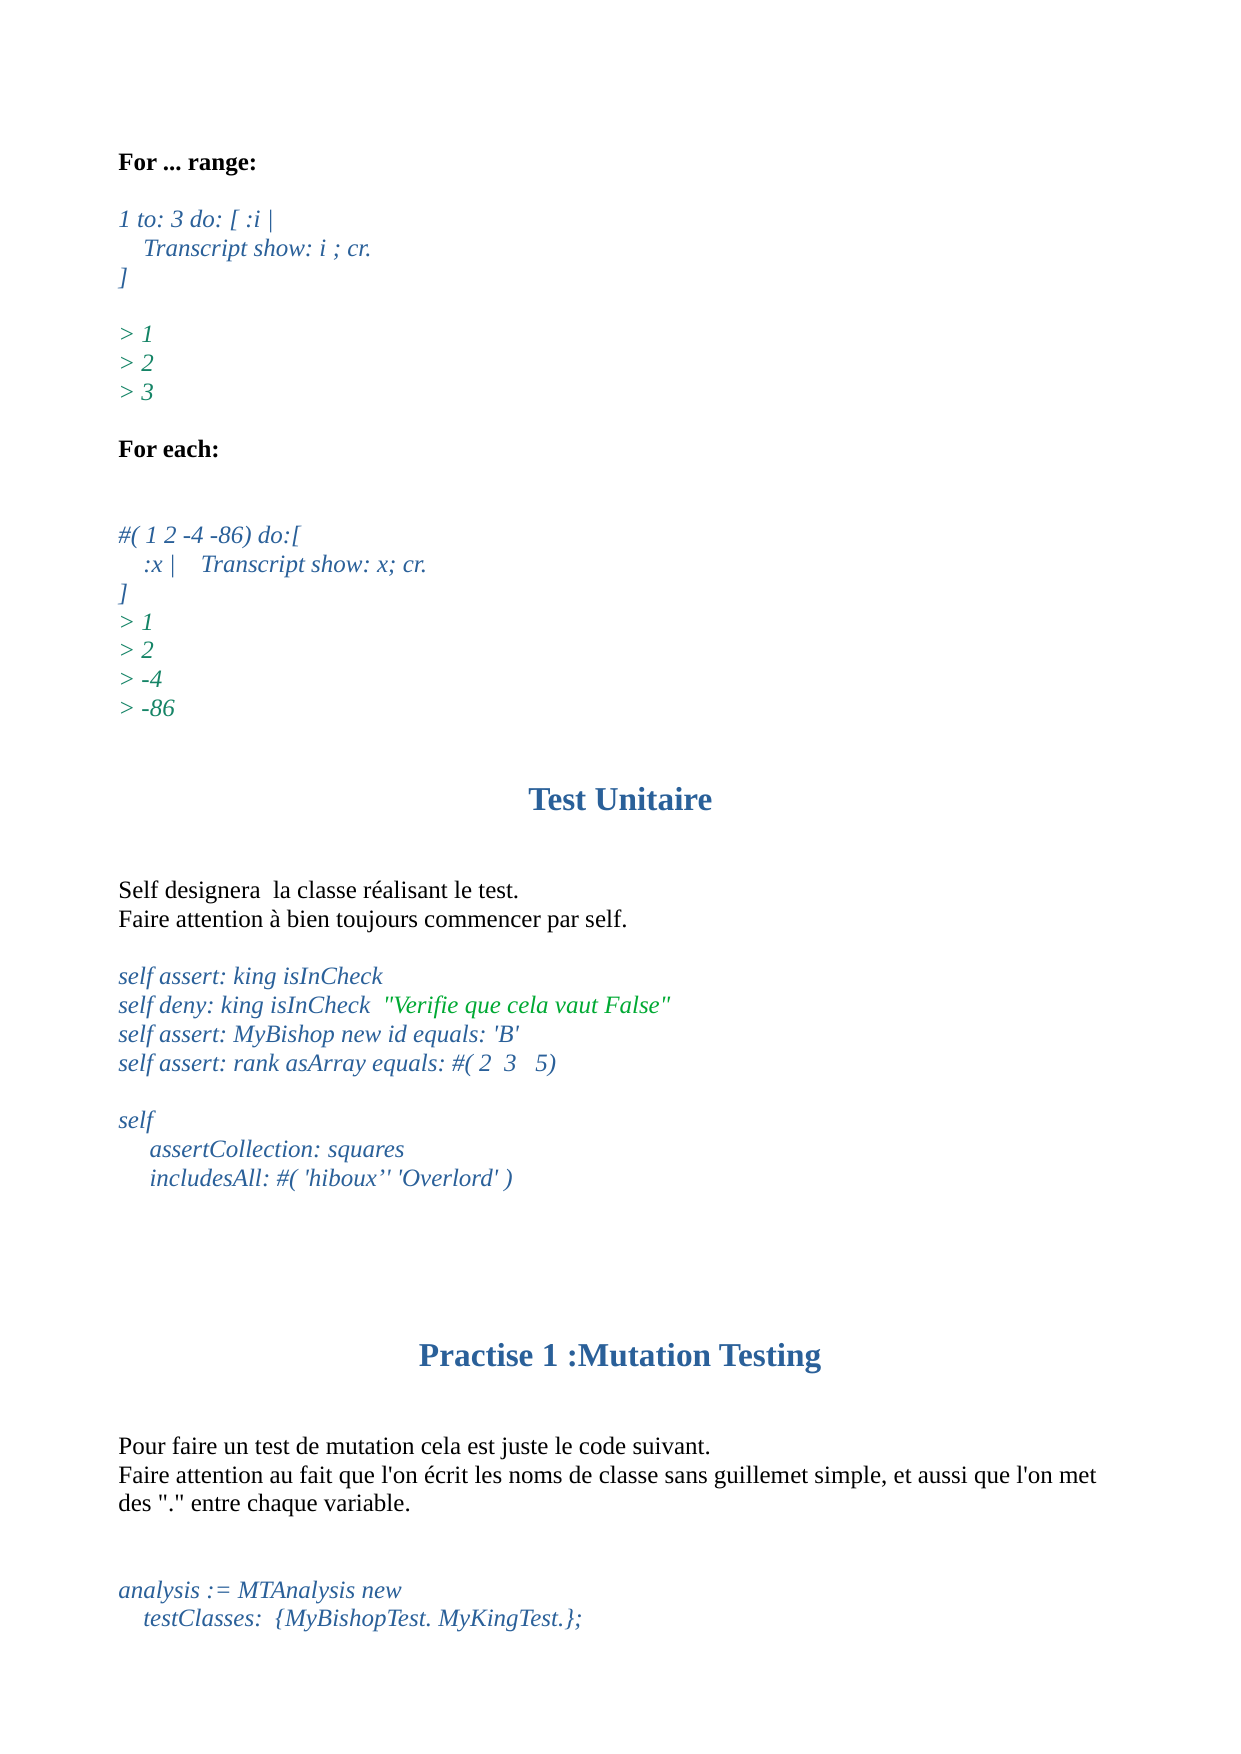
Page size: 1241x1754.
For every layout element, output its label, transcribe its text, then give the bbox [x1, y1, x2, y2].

text :x | Transcript show: x; cr. [118, 549, 1122, 578]
text 1 to: 3 do: [ :i | [118, 204, 1122, 233]
text > -86 [118, 693, 1122, 722]
text ] [118, 262, 1122, 291]
text > 1 [118, 319, 1122, 348]
text > 3 [118, 377, 1122, 406]
text > -4 [118, 664, 1122, 693]
text Self designera la classe réalisant le test. [118, 875, 1122, 904]
text > 1 [118, 607, 1122, 636]
text self [118, 1105, 1122, 1134]
text ] [118, 578, 1122, 607]
text Faire attention au fait que l'on écrit les noms de classe sans guillemet simple, et aussi que l'on met des "." entre chaque variable. [118, 1460, 1122, 1517]
text Practise 1 :Mutation Testing [118, 1335, 1122, 1373]
text self assert: king isInCheck [118, 961, 1122, 990]
text testClasses: {MyBishopTest. MyKingTest.}; [118, 1603, 1122, 1632]
text assertCollection: squares [118, 1134, 1122, 1163]
text includesAll: #( 'hiboux’' 'Overlord' ) [118, 1163, 1122, 1191]
text For ... range: [118, 147, 1122, 176]
text analysis := MTAnalysis new [118, 1575, 1122, 1603]
text self assert: MyBishop new id equals: 'B' [118, 1019, 1122, 1048]
text > 2 [118, 636, 1122, 664]
text self deny: king isInCheck "Verifie que cela vaut False" [118, 990, 1122, 1019]
text self assert: rank asArray equals: #( 2 3 5) [118, 1048, 1122, 1076]
text > 2 [118, 348, 1122, 377]
text Faire attention à bien toujours commencer par self. [118, 904, 1122, 933]
text For each: [118, 434, 1122, 463]
text #( 1 2 -4 -86) do:[ [118, 521, 1122, 549]
text Pour faire un test de mutation cela est juste le code suivant. [118, 1431, 1122, 1460]
text Test Unitaire [118, 779, 1122, 818]
text Transcript show: i ; cr. [118, 233, 1122, 262]
